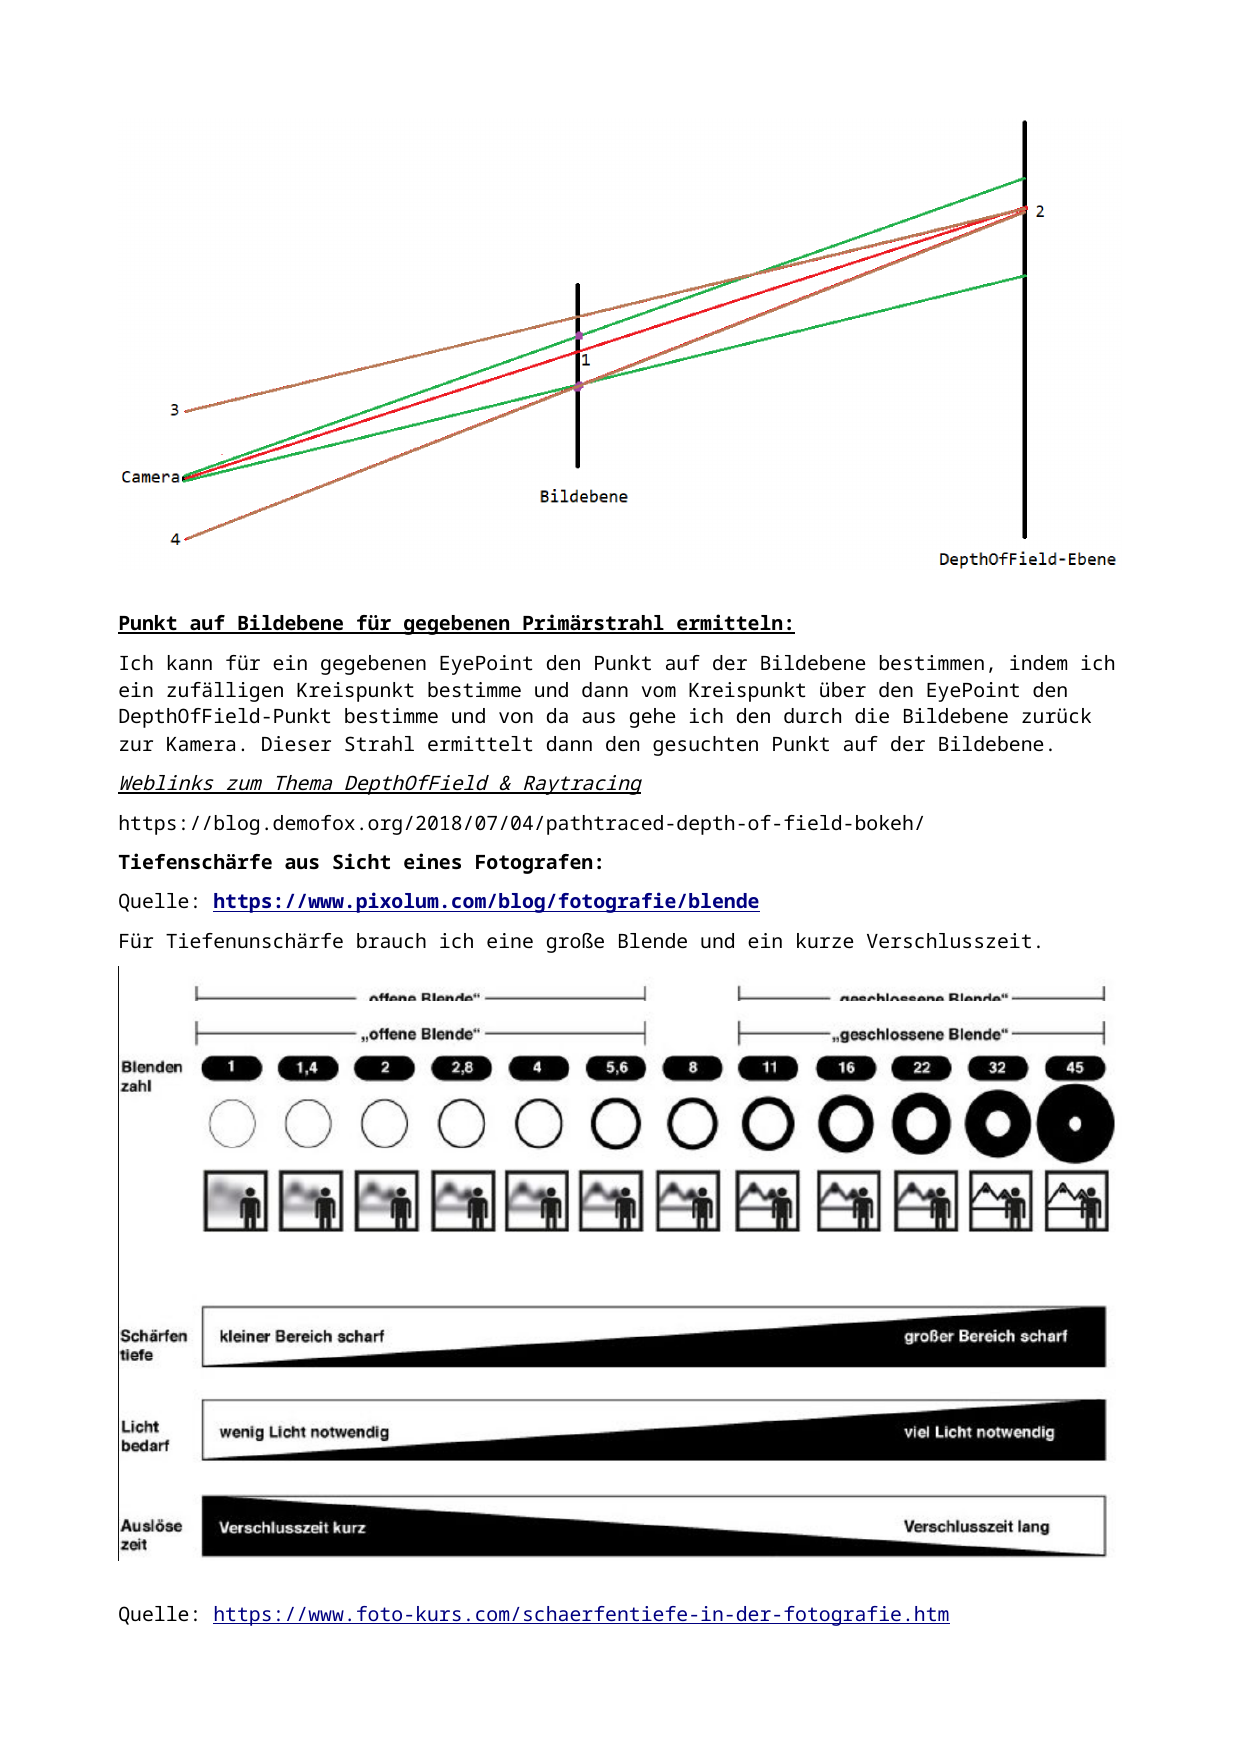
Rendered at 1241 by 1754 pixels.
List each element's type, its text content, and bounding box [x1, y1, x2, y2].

text Ich kann für ein gegebenen EyePoint den Punkt auf der Bildebene bestimmen, indem ich ein zufälligen Kreispunkt bestimme und dann vom Kreispunkt über den EyePoint den DepthOfField-Punkt bestimme und von da aus gehe ich den durch die Bildebene zurück zur Kamera. Dieser Strahl ermittelt dann den gesuchten Punkt auf der Bildebene. [118, 649, 1122, 757]
text https://blog.demofox.org/2018/07/04/pathtraced-depth-of-field-bokeh/ [118, 809, 1122, 836]
picture [118, 118, 1122, 570]
text Weblinks zum Thema DepthOfField & Raytracing [118, 769, 1122, 796]
text Punkt auf Bildebene für gegebenen Primärstrahl ermitteln: [118, 609, 1122, 636]
text Quelle: https://www.pixolum.com/blog/fotografie/blende [118, 888, 1122, 915]
text Tiefenschärfe aus Sicht eines Fotografen: [118, 848, 1122, 875]
text Quelle: https://www.foto-kurs.com/schaerfentiefe-in-der-fotografie.htm [118, 1600, 1122, 1627]
picture [118, 966, 1122, 1561]
text Für Tiefenunschärfe brauch ich eine große Blende und ein kurze Verschlusszeit. [118, 927, 1122, 954]
